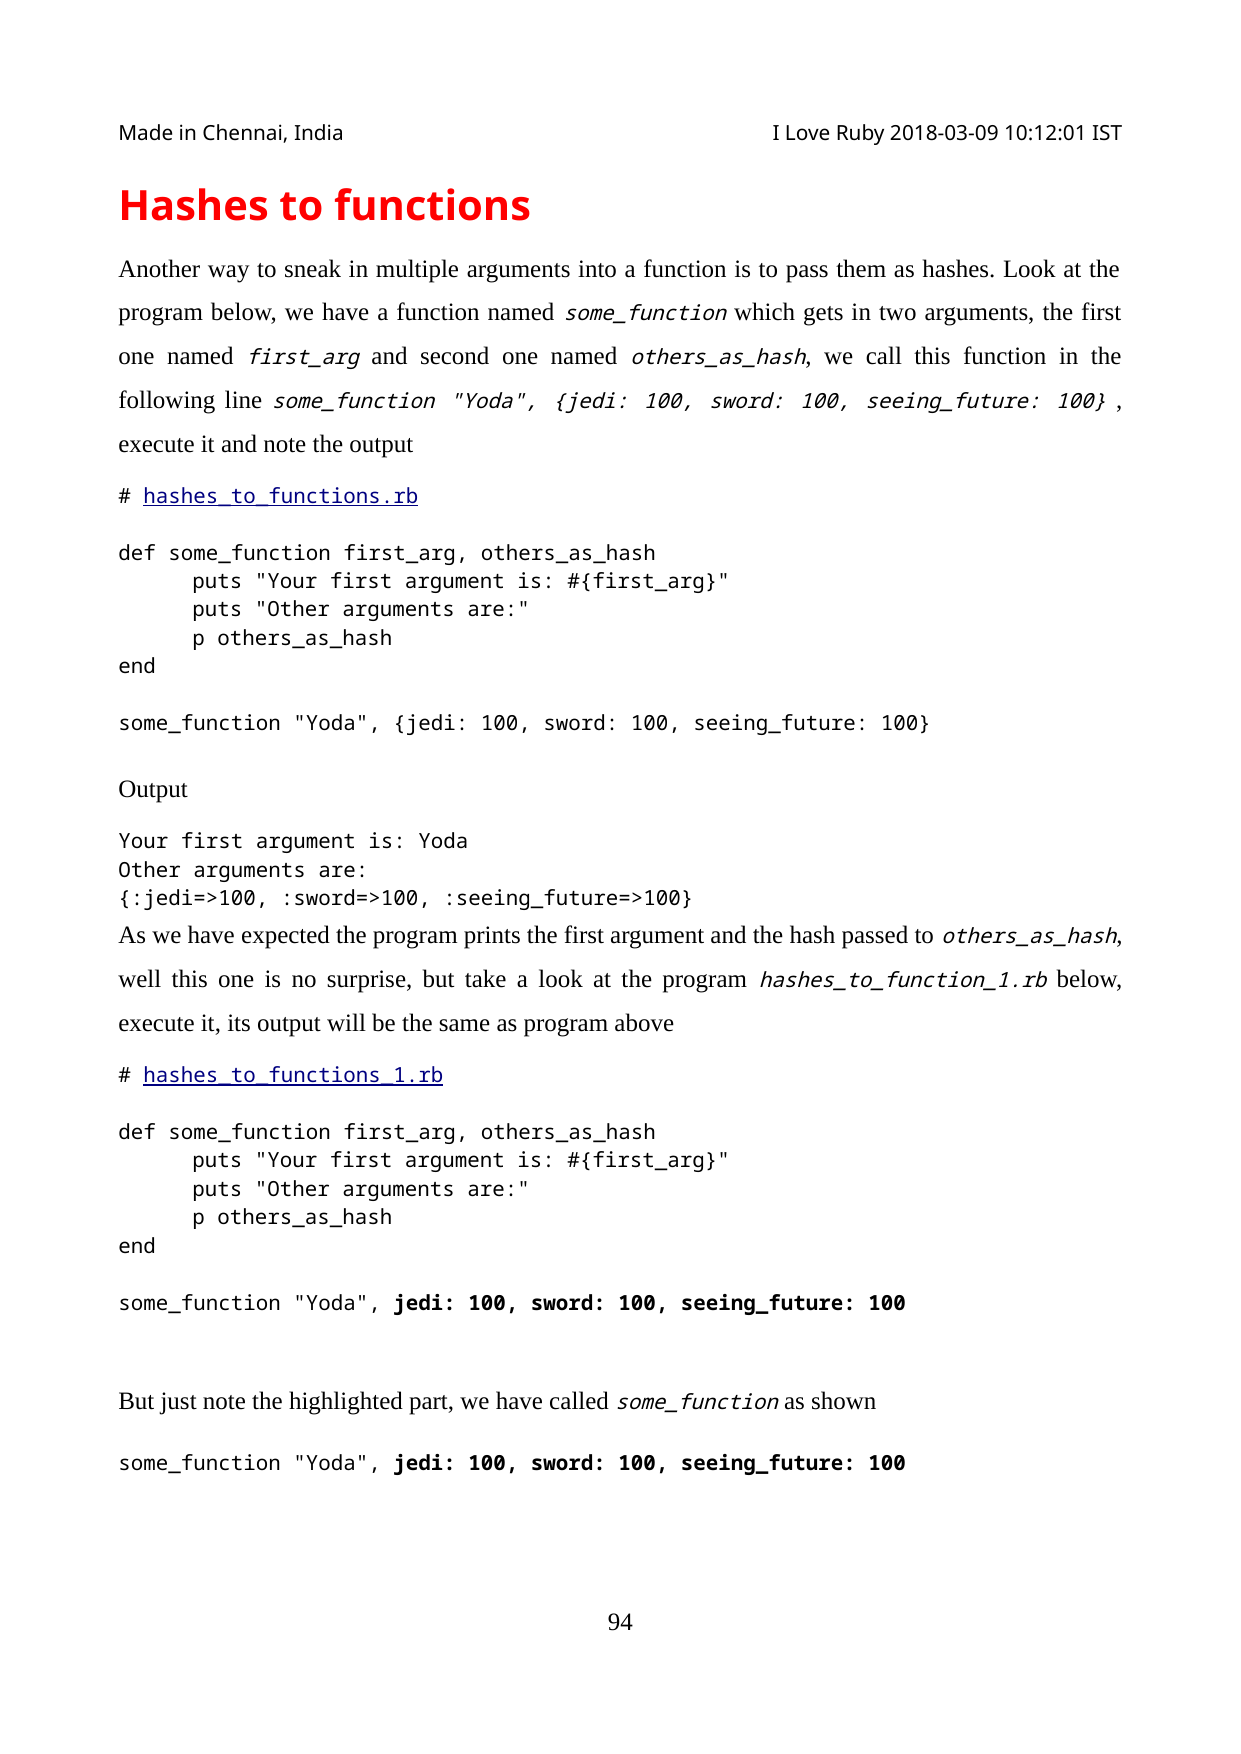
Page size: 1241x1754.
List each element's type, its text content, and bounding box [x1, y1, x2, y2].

text Another way to sneak in multiple arguments into a function is to pass them as hashes. Look at the program below, we have a function named some_function which gets in two arguments, the first one named first_arg and second one named others_as_hash, we call this function in the following line some_function "Yoda", {jedi: 100, sword: 100, seeing_future: 100} , execute it and note the output [118, 254, 1122, 458]
text some_function "Yoda", {jedi: 100, sword: 100, seeing_future: 100} [118, 708, 1122, 737]
text # hashes_to_functions_1.rb [118, 1060, 1122, 1089]
text puts "Other arguments are:" [118, 594, 1122, 623]
text end [118, 1231, 1122, 1259]
subtitle Hashes to functions [118, 176, 1122, 233]
text {:jedi=>100, :sword=>100, :seeing_future=>100} [118, 883, 1122, 912]
text def some_function first_arg, others_as_hash [118, 1117, 1122, 1146]
text Output [118, 774, 1122, 803]
text p others_as_hash [118, 1202, 1122, 1231]
text puts "Your first argument is: #{first_arg}" [118, 566, 1122, 594]
text def some_function first_arg, others_as_hash [118, 538, 1122, 566]
text end [118, 651, 1122, 680]
text some_function "Yoda", jedi: 100, sword: 100, seeing_future: 100 [118, 1448, 1122, 1476]
text some_function "Yoda", jedi: 100, sword: 100, seeing_future: 100 [118, 1288, 1122, 1316]
text p others_as_hash [118, 623, 1122, 651]
text Your first argument is: Yoda [118, 826, 1122, 855]
text As we have expected the program prints the first argument and the hash passed to others_as_hash, well this one is no surprise, but take a look at the program hashes_to_function_1.rb below, execute it, its output will be the same as program above [118, 921, 1122, 1037]
text But just note the highlighted part, we have called some_function as shown [118, 1386, 1122, 1415]
text # hashes_to_functions.rb [118, 481, 1122, 509]
text Other arguments are: [118, 855, 1122, 883]
text puts "Other arguments are:" [118, 1174, 1122, 1202]
text puts "Your first argument is: #{first_arg}" [118, 1146, 1122, 1174]
